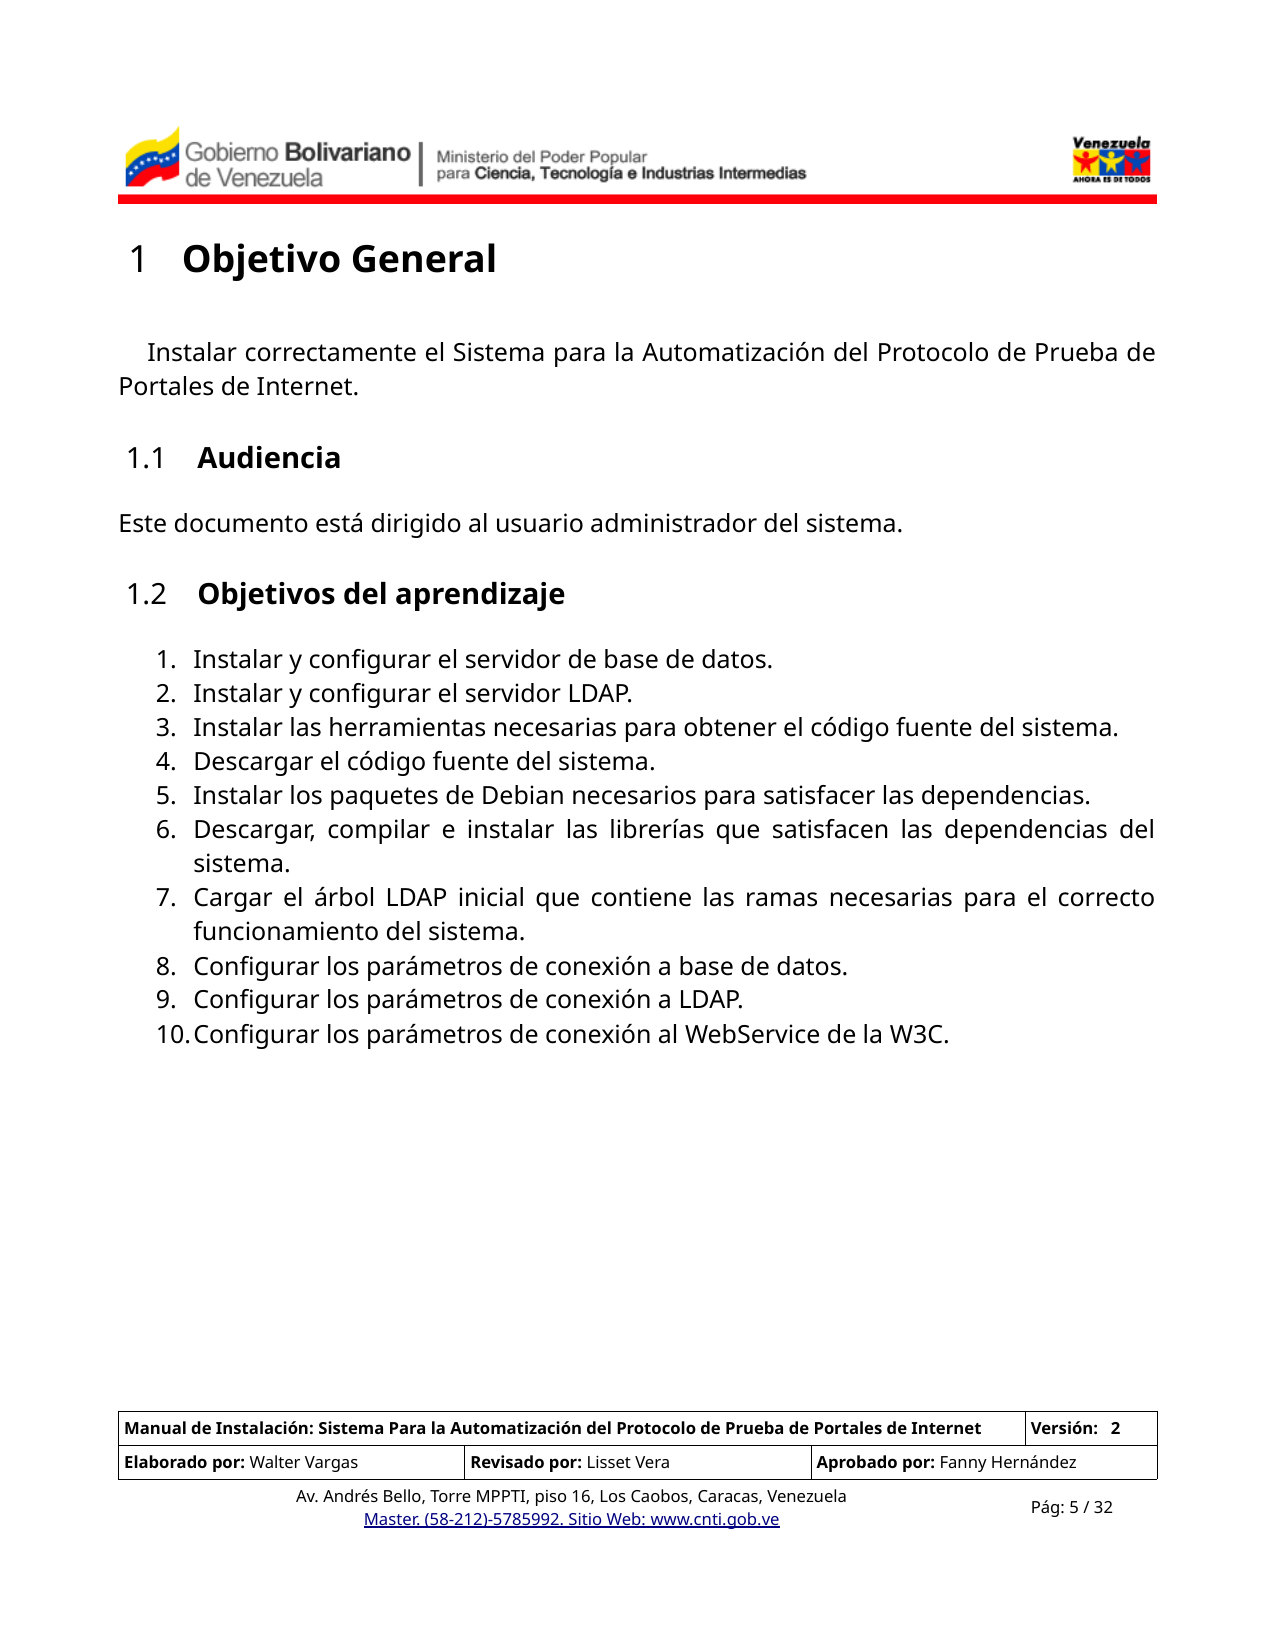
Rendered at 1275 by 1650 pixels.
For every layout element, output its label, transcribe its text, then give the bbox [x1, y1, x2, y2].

subtitle Objetivo General [118, 233, 1157, 284]
subtitle Objetivos del aprendizaje [118, 573, 1157, 613]
list Cargar el árbol LDAP inicial que contiene las ramas necesarias para el correcto funcionamiento del sistema. [156, 880, 1157, 948]
list Configurar los parámetros de conexión al WebService de la W3C. [156, 1016, 1157, 1050]
list Descargar el código fuente del sistema. [156, 744, 1157, 778]
list Descargar, compilar e instalar las librerías que satisfacen las dependencias del sistema. [156, 812, 1157, 880]
picture [118, 118, 1157, 204]
text Este documento está dirigido al usuario administrador del sistema. [118, 497, 1157, 539]
list Instalar y configurar el servidor LDAP. [156, 676, 1157, 710]
list Instalar los paquetes de Debian necesarios para satisfacer las dependencias. [156, 778, 1157, 812]
text Instalar correctamente el Sistema para la Automatización del Protocolo de Prueba de Portales de Internet. [118, 309, 1157, 403]
subtitle Audiencia [118, 437, 1157, 477]
list Configurar los parámetros de conexión a LDAP. [156, 982, 1157, 1016]
list Instalar y configurar el servidor de base de datos. [156, 633, 1157, 676]
list Instalar las herramientas necesarias para obtener el código fuente del sistema. [156, 710, 1157, 744]
list Configurar los parámetros de conexión a base de datos. [156, 948, 1157, 982]
